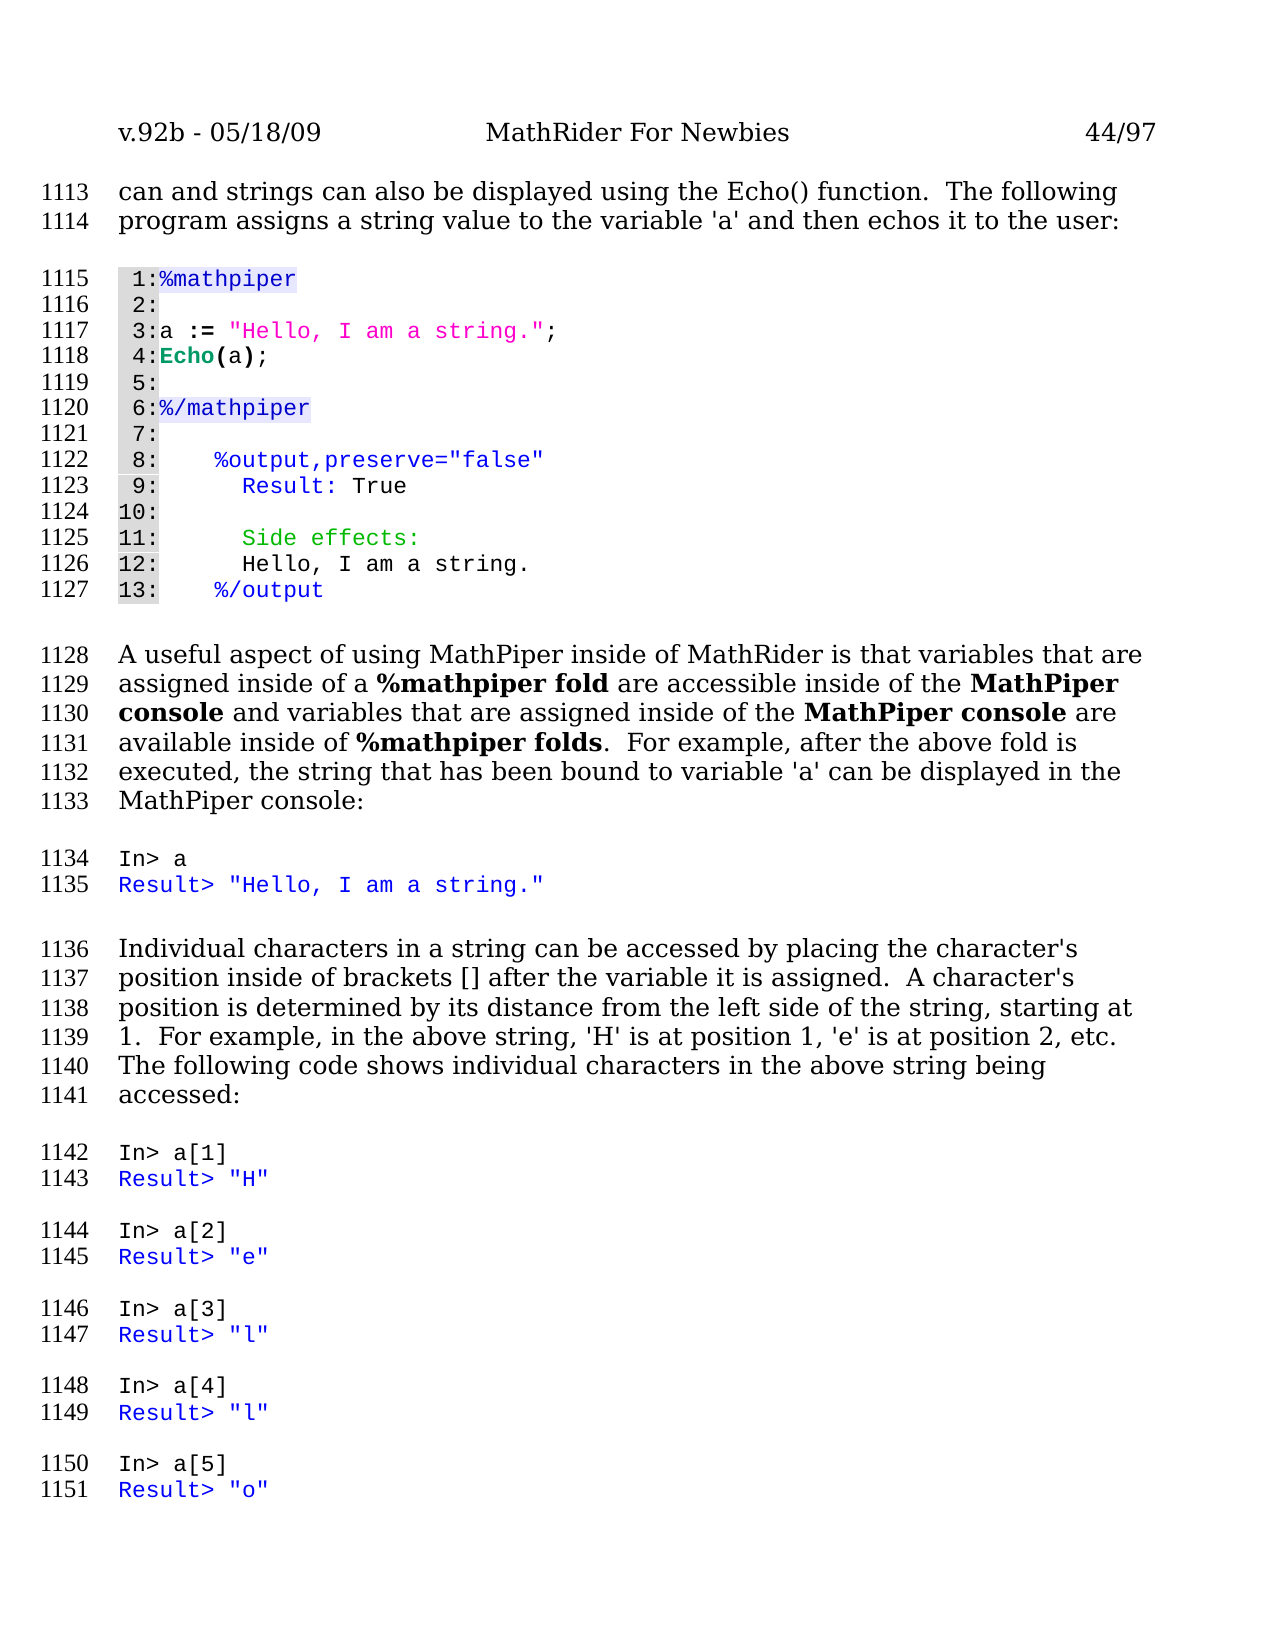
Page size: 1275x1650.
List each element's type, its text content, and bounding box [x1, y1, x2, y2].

text Result> "o" [118, 1479, 1157, 1504]
text A useful aspect of using MathPiper inside of MathRider is that variables that are assigned inside of a %mathpiper fold are accessible inside of the MathPiper console and variables that are assigned inside of the MathPiper console are available inside of %mathpiper folds. For example, after the above fold is executed, the string that has been bound to variable 'a' can be displayed in the MathPiper console: [118, 640, 1157, 815]
text 13: %/output [118, 578, 1157, 604]
text 4:Echo(a); [118, 345, 1157, 371]
text can and strings can also be displayed using the Echo() function. The following program assigns a string value to the variable 'a' and then echos it to the user: [118, 177, 1157, 235]
text 6:%/mathpiper [118, 397, 1157, 423]
text In> a [118, 847, 1157, 873]
text In> a[2] [118, 1219, 1157, 1245]
text 11: Side effects: [118, 526, 1157, 552]
text 1:%mathpiper [118, 267, 1157, 293]
text 8: %output,preserve="false" [118, 449, 1157, 474]
text 7: [118, 423, 1157, 449]
text In> a[5] [118, 1453, 1157, 1479]
text In> a[4] [118, 1375, 1157, 1401]
text 3:a := "Hello, I am a string."; [118, 319, 1157, 345]
text Individual characters in a string can be accessed by placing the character's position inside of brackets [] after the variable it is assigned. A character's position is determined by its distance from the left side of the string, starting at 1. For example, in the above string, 'H' is at position 1, 'e' is at position 2, etc. The following code shows individual characters in the above string being accessed: [118, 934, 1157, 1109]
text In> a[3] [118, 1297, 1157, 1323]
text 2: [118, 293, 1157, 319]
text 5: [118, 371, 1157, 397]
text Result> "l" [118, 1401, 1157, 1427]
text 12: Hello, I am a string. [118, 552, 1157, 578]
text In> a[1] [118, 1141, 1157, 1167]
text 10: [118, 501, 1157, 526]
text Result> "H" [118, 1167, 1157, 1193]
text 9: Result: True [118, 474, 1157, 501]
text Result> "l" [118, 1323, 1157, 1349]
text Result> "e" [118, 1245, 1157, 1271]
text Result> "Hello, I am a string." [118, 873, 1157, 899]
